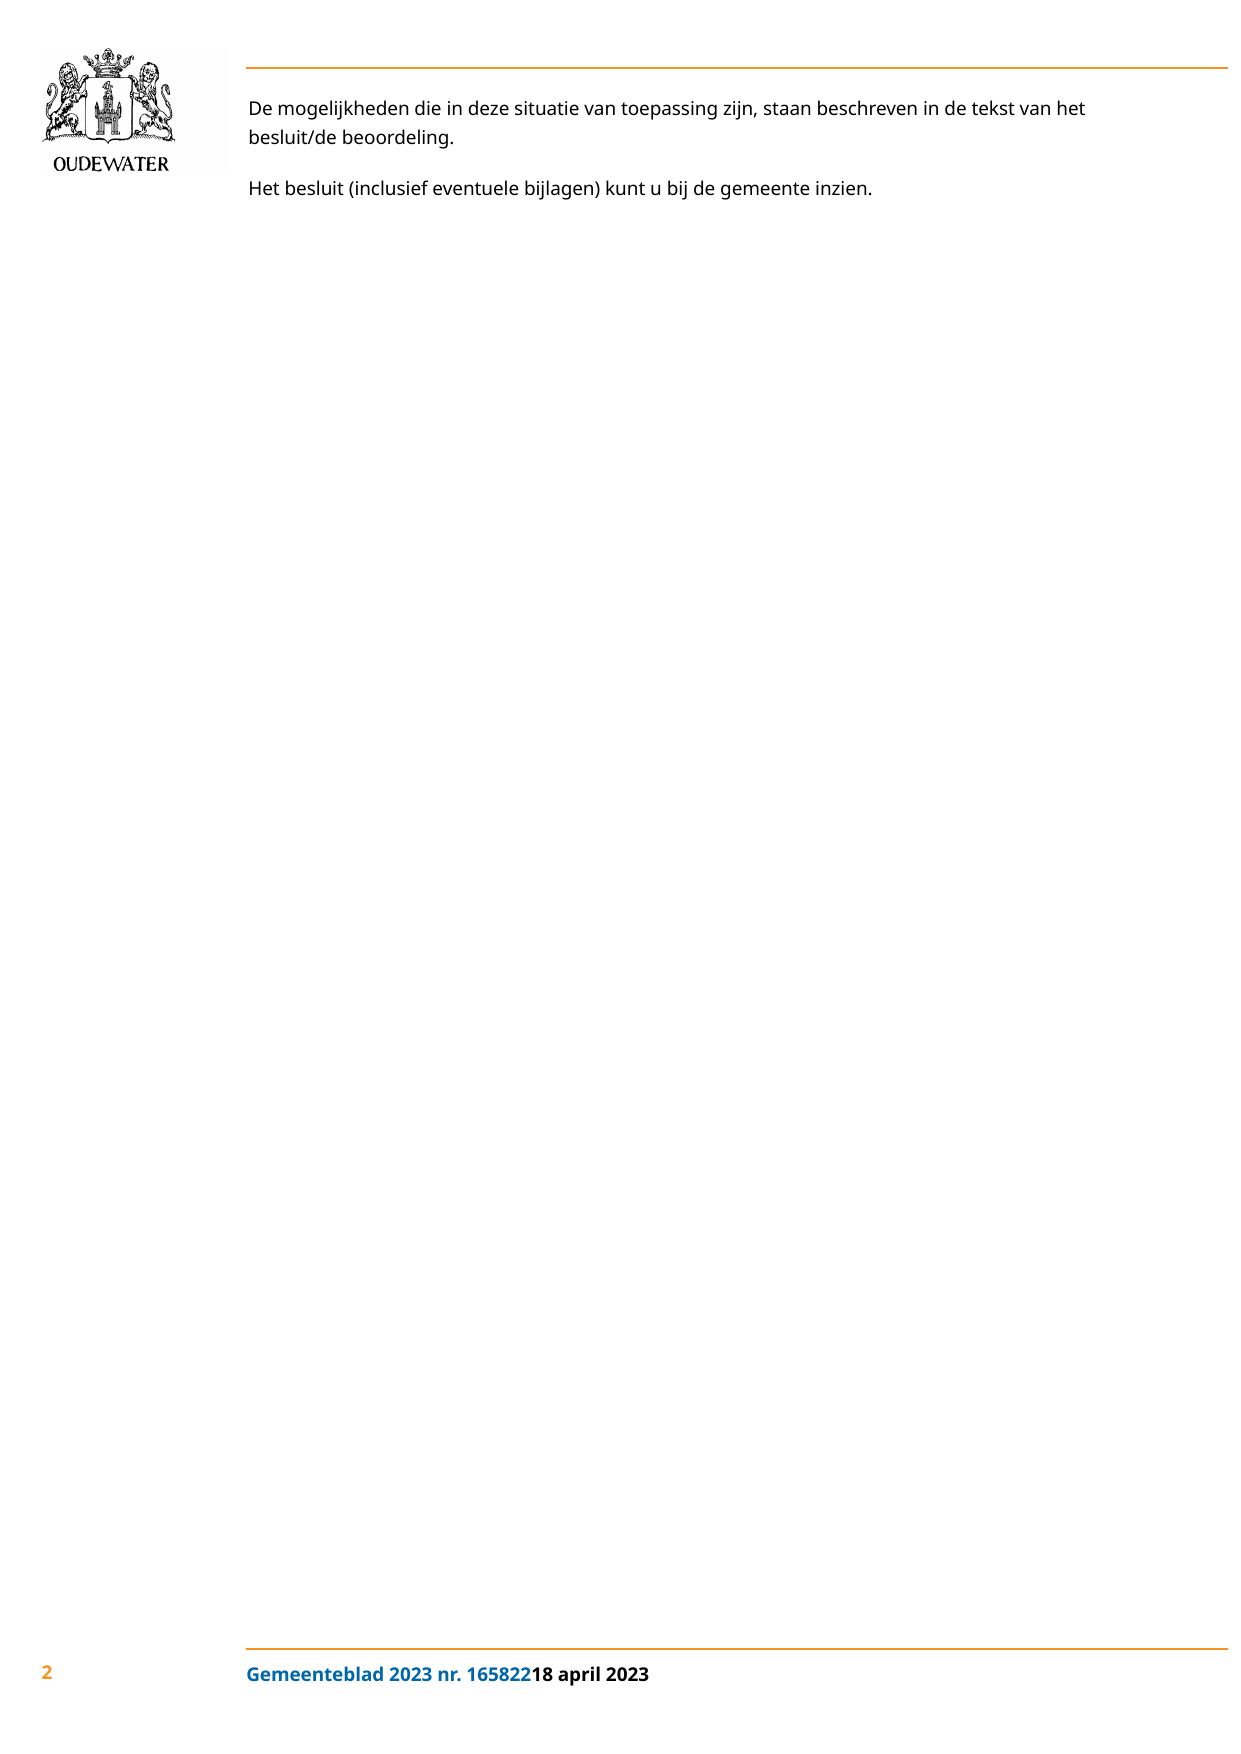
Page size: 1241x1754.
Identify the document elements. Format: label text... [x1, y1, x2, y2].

text De mogelijkheden die in deze situatie van toepassing zijn, staan beschreven in de tekst van het besluit/de beoordeling. [248, 95, 1152, 150]
text Het besluit (inclusief eventuele bijlagen) kunt u bij de gemeente inzien. [248, 175, 1152, 201]
picture [41, 47, 231, 172]
